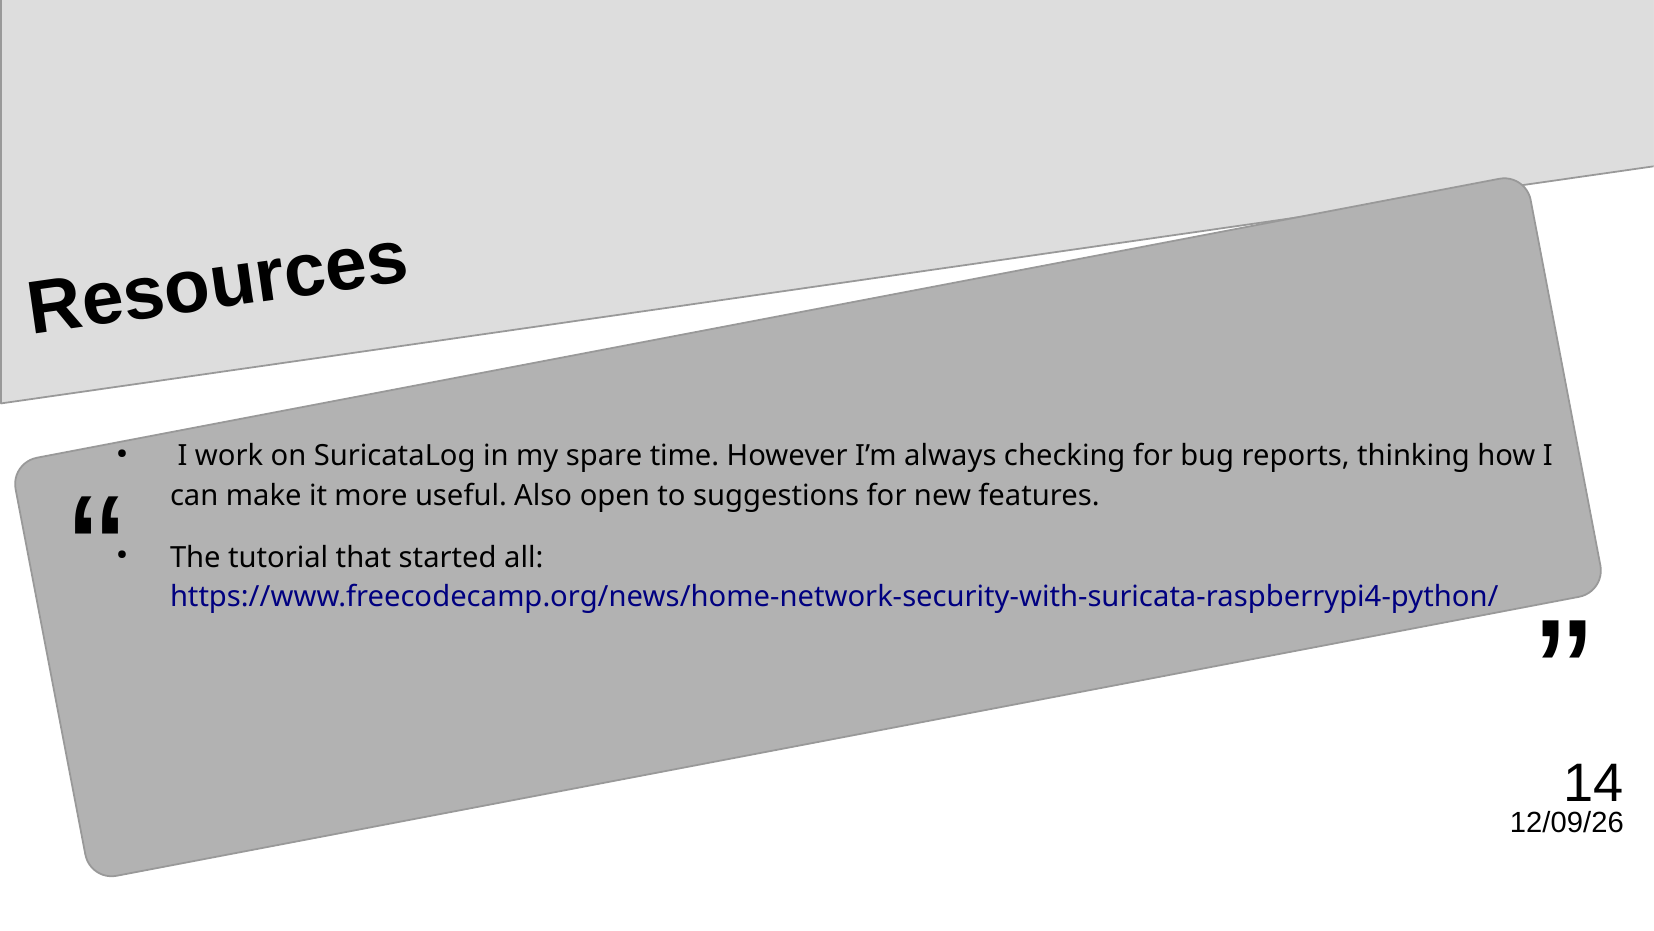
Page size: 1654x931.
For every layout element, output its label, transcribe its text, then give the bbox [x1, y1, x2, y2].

title Resources [16, 21, 1501, 387]
list I work on SuricataLog in my spare time. However I’m always checking for bug reports, thinking how I can make it more useful. Also open to suggestions for new features. The tutorial that started all: https://www.freecodecamp.org/news/home-network-security-with-suricata-raspberrypi4-python/ [99, 434, 1555, 789]
